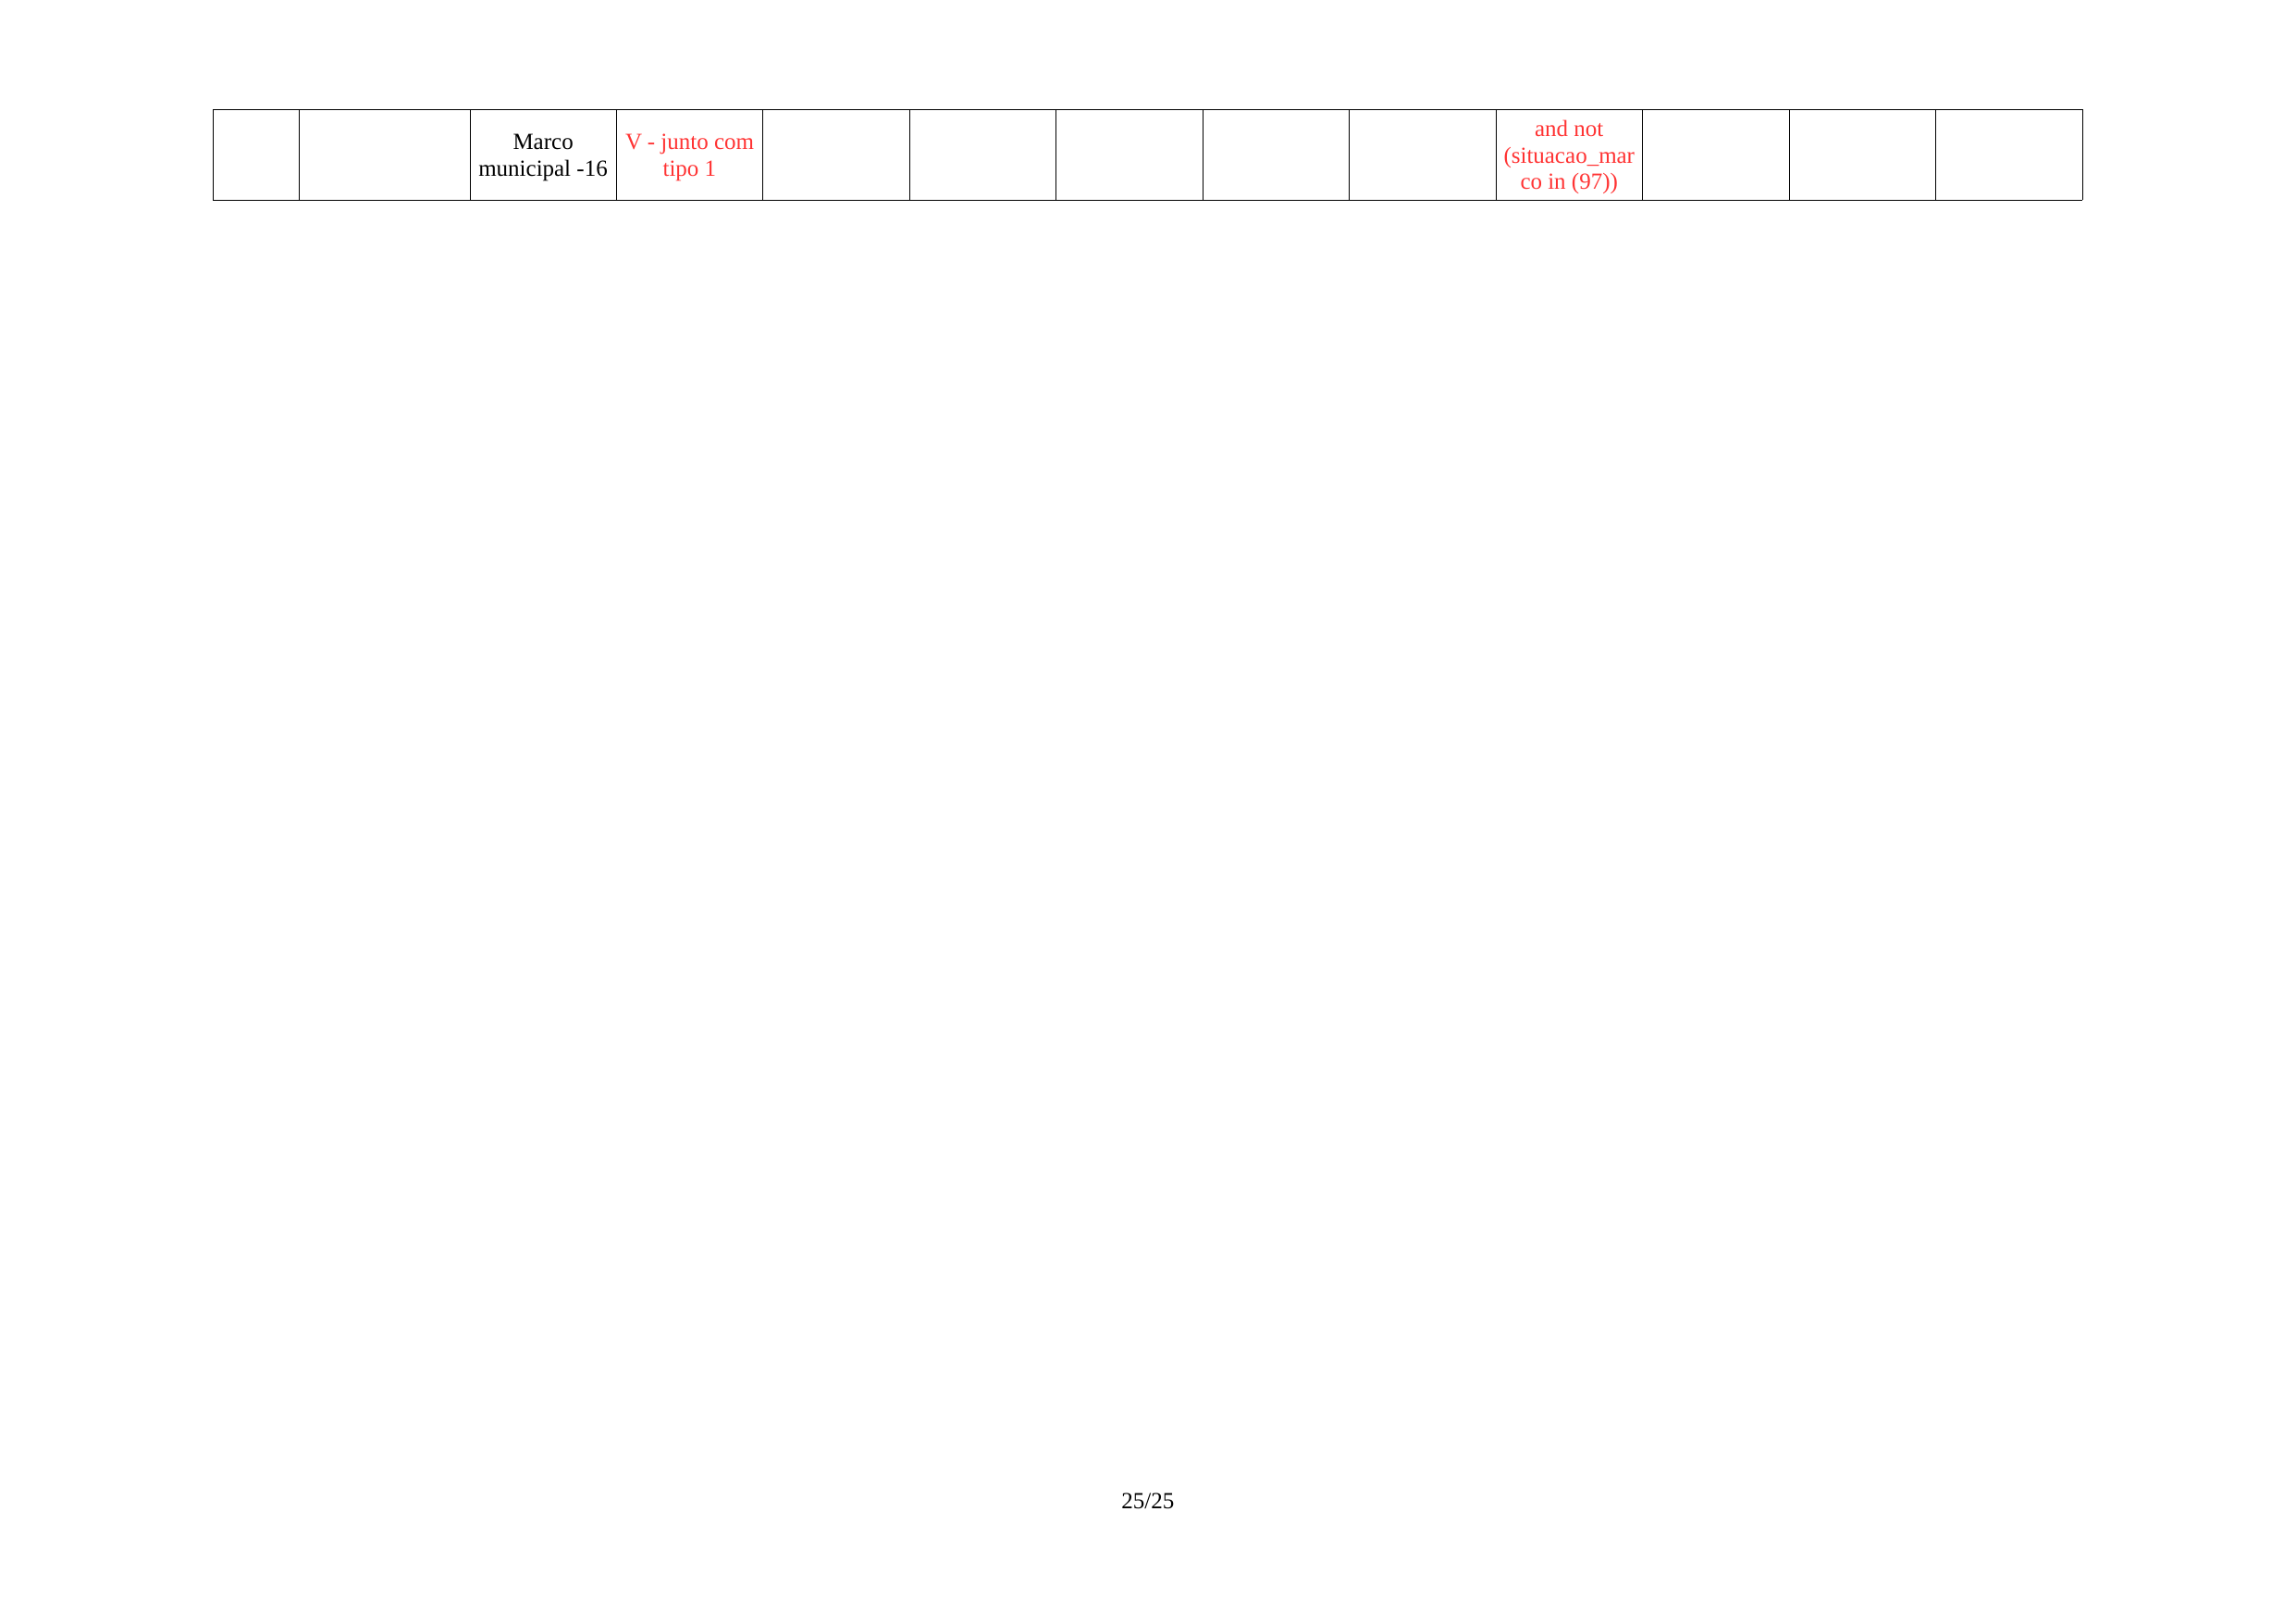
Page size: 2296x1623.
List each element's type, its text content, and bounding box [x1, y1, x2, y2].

table_cell Marco municipal -16 [471, 110, 616, 200]
table_cell [1936, 110, 2082, 200]
table_cell [1350, 110, 1496, 200]
table_cell [300, 110, 470, 200]
table_cell [763, 110, 909, 200]
table_cell and not (situacao_marco in (97)) [1497, 110, 1642, 200]
table_cell [214, 110, 299, 200]
table_cell [1056, 110, 1203, 200]
table_cell [1204, 110, 1349, 200]
table_cell [1790, 110, 1935, 200]
table_cell V - junto com tipo 1 [617, 110, 762, 200]
table_cell [1643, 110, 1789, 200]
table_cell [910, 110, 1055, 200]
